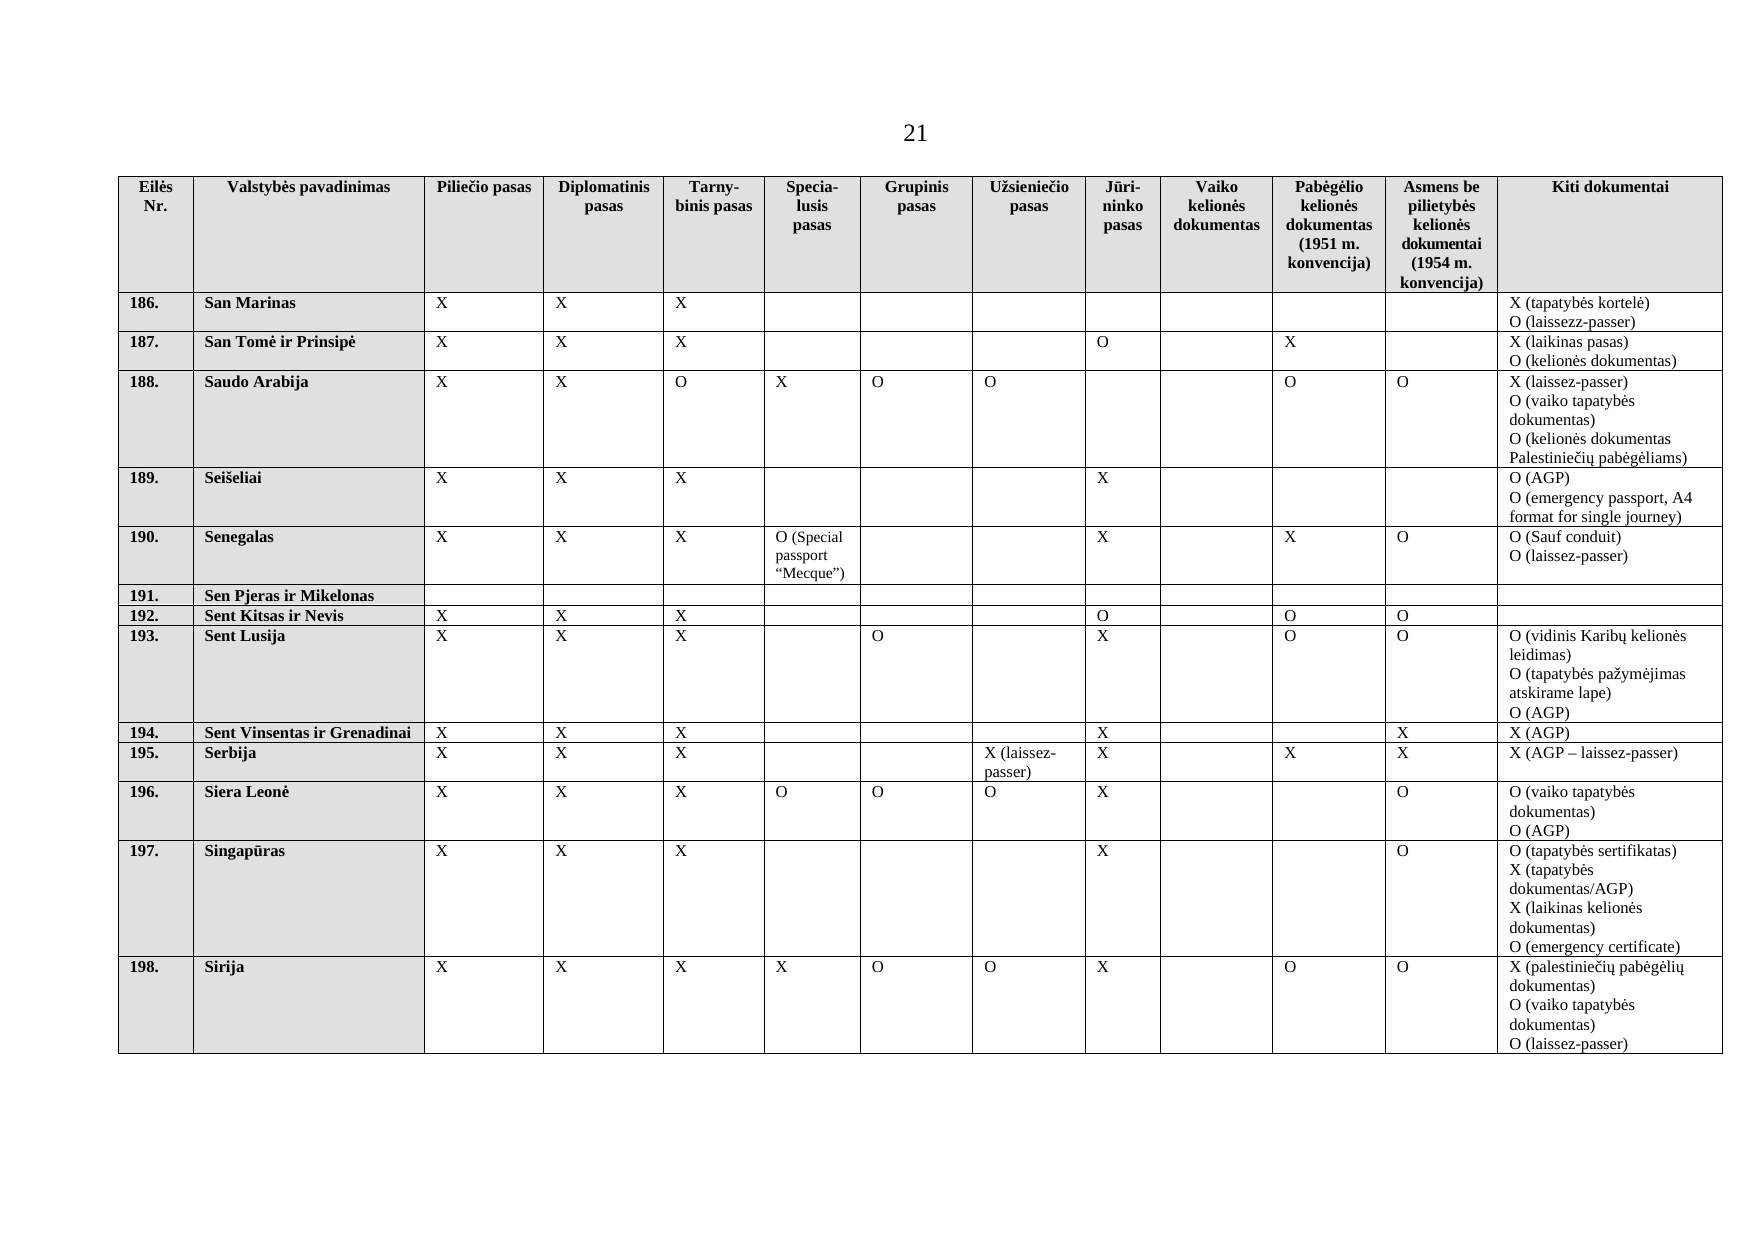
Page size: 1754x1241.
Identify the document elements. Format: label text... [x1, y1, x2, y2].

table_cell X [425, 723, 543, 742]
table_cell X [425, 332, 543, 370]
table_cell [1161, 957, 1272, 1053]
table_cell X [1086, 743, 1160, 781]
table_header Jūri­ninko pasas [1086, 177, 1160, 292]
table_cell [861, 468, 972, 526]
table_cell X [664, 782, 764, 840]
table_cell [1498, 606, 1722, 625]
table_cell Siera Leonė [194, 782, 424, 840]
table_cell [544, 585, 663, 604]
table_cell 196. [119, 782, 193, 840]
table_cell X [1086, 626, 1160, 722]
table_cell O [1386, 527, 1497, 584]
table_cell O [973, 957, 1085, 1053]
table_cell [861, 606, 972, 625]
table_cell O [973, 371, 1085, 467]
table_cell X [544, 293, 663, 331]
table_cell X [664, 841, 764, 956]
table_cell [1273, 468, 1385, 526]
table_cell O [1273, 371, 1385, 467]
table_cell San Marinas [194, 293, 424, 331]
table_cell O (vaiko tapatybės dokumentas) O (AGP) [1498, 782, 1722, 840]
table_cell X [425, 957, 543, 1053]
table_cell [1161, 293, 1272, 331]
table_cell X (tapatybės kortelė) O (laissezz-passer) [1498, 293, 1722, 331]
table_cell O [1386, 371, 1497, 467]
table_cell 198. [119, 957, 193, 1053]
table_cell X [1273, 527, 1385, 584]
table_cell [765, 468, 860, 526]
table_cell X [1273, 743, 1385, 781]
table_cell O [1386, 782, 1497, 840]
table_cell X [1086, 957, 1160, 1053]
table_cell Senegalas [194, 527, 424, 584]
table_header Valstybės pavadinimas [194, 177, 424, 292]
table_cell [1161, 841, 1272, 956]
table_cell [1498, 585, 1722, 604]
table_cell 192. [119, 606, 193, 625]
table_cell X [544, 468, 663, 526]
table_cell X [664, 957, 764, 1053]
table_cell X [544, 371, 663, 467]
table_cell [1086, 293, 1160, 331]
table_cell [765, 723, 860, 742]
table_cell 197. [119, 841, 193, 956]
table_header Užsie­niečio pasas [973, 177, 1085, 292]
table_cell X [425, 371, 543, 467]
table_cell X [544, 841, 663, 956]
table_cell O [664, 371, 764, 467]
table_cell O [1386, 626, 1497, 722]
table_cell [973, 468, 1085, 526]
table_cell [973, 293, 1085, 331]
table_cell [861, 743, 972, 781]
table_cell [425, 585, 543, 604]
table_cell X [425, 293, 543, 331]
table_cell [973, 841, 1085, 956]
table_cell [973, 332, 1085, 370]
table_cell [861, 841, 972, 956]
table_cell Sirija [194, 957, 424, 1053]
table_cell [973, 606, 1085, 625]
table_cell [1161, 527, 1272, 584]
table_cell O (Sauf conduit) O (laissez-passer) [1498, 527, 1722, 584]
table_cell O (tapatybės sertifikatas) X (tapatybės dokumentas/AGP) X (laikinas kelionės dokumentas) O (emergency certificate) [1498, 841, 1722, 956]
table_cell O [861, 626, 972, 722]
table_cell O [1273, 606, 1385, 625]
table_cell [765, 585, 860, 604]
table_cell X [664, 527, 764, 584]
table_cell X [1086, 723, 1160, 742]
table_header Pabėgėlio kelionės doku­mentas (1951 m. konven­cija) [1273, 177, 1385, 292]
table_cell X [544, 723, 663, 742]
table_header Asmens be pilietybės kelionės dokumentai (1954 m. konven­cija) [1386, 177, 1497, 292]
table_cell O [1386, 841, 1497, 956]
table_cell 191. [119, 585, 193, 604]
table_cell X [1273, 332, 1385, 370]
table_cell X [544, 606, 663, 625]
table_cell Seišeliai [194, 468, 424, 526]
table_cell [1386, 332, 1497, 370]
table_header Tarny­binis pasas [664, 177, 764, 292]
table_cell O [861, 371, 972, 467]
table_cell X [664, 468, 764, 526]
table_cell X [425, 841, 543, 956]
table_header Diploma­tinis pasas [544, 177, 663, 292]
table_cell Sent Vinsentas ir Grenadinai [194, 723, 424, 742]
table_cell X [425, 527, 543, 584]
table_cell X (AGP – laissez-passer) [1498, 743, 1722, 781]
table_cell 193. [119, 626, 193, 722]
table_cell X [664, 332, 764, 370]
table_cell [1086, 585, 1160, 604]
table_cell 195. [119, 743, 193, 781]
table_header Eilės Nr. [119, 177, 193, 292]
table_cell [1273, 585, 1385, 604]
table_cell [1161, 468, 1272, 526]
table_header Vaiko kelionės doku­mentas [1161, 177, 1272, 292]
table_cell X [765, 957, 860, 1053]
table_cell X [544, 626, 663, 722]
table_cell X [1386, 743, 1497, 781]
table_cell San Tomė ir Prinsipė [194, 332, 424, 370]
table_cell [1161, 606, 1272, 625]
table_cell X (laikinas pasas) O (kelionės dokumentas) [1498, 332, 1722, 370]
table_cell O [861, 957, 972, 1053]
table_cell [765, 626, 860, 722]
table_header Grupinis pasas [861, 177, 972, 292]
table_cell [973, 527, 1085, 584]
table_cell [861, 293, 972, 331]
table_cell X (AGP) [1498, 723, 1722, 742]
table_cell X [544, 743, 663, 781]
table_cell X [1086, 782, 1160, 840]
table_cell X [765, 371, 860, 467]
table_cell X [425, 743, 543, 781]
table_cell [1161, 626, 1272, 722]
table_cell O [1386, 957, 1497, 1053]
table_cell X [544, 782, 663, 840]
table_cell [664, 585, 764, 604]
table_cell X [1086, 468, 1160, 526]
table_cell Sent Lusija [194, 626, 424, 722]
table_cell [973, 626, 1085, 722]
table_cell 194. [119, 723, 193, 742]
table_cell X (palestiniečių pabėgėlių dokumentas) O (vaiko tapatybės dokumentas) O (laissez-passer) [1498, 957, 1722, 1053]
table_cell X (laissez-passer) [973, 743, 1085, 781]
table_cell [765, 743, 860, 781]
table_cell O [1086, 606, 1160, 625]
table_cell O [1273, 626, 1385, 722]
table_cell [765, 332, 860, 370]
table_cell X [664, 743, 764, 781]
table_cell O (Special passport “Mecque”) [765, 527, 860, 584]
table_cell O [1386, 606, 1497, 625]
table_header Specia­lusis pasas [765, 177, 860, 292]
table_cell [1161, 332, 1272, 370]
table_cell X (laissez-passer) O (vaiko tapatybės dokumentas) O (kelionės dokumentas Palestiniečių pabėgėliams) [1498, 371, 1722, 467]
table_cell [1386, 468, 1497, 526]
table_cell Sen Pjeras ir Mikelonas [194, 585, 424, 604]
table_cell X [544, 527, 663, 584]
table_cell O (AGP) O (emergency passport, A4 format for single journey) [1498, 468, 1722, 526]
table_cell 188. [119, 371, 193, 467]
table_cell X [425, 782, 543, 840]
table_cell X [425, 626, 543, 722]
table_cell X [1086, 527, 1160, 584]
table_cell X [664, 626, 764, 722]
table_cell X [1386, 723, 1497, 742]
table_cell X [544, 957, 663, 1053]
table_cell [1386, 585, 1497, 604]
table_cell [973, 585, 1085, 604]
table_cell X [544, 332, 663, 370]
table_cell Saudo Arabija [194, 371, 424, 467]
table_cell O [973, 782, 1085, 840]
table_cell [765, 293, 860, 331]
table_cell [1161, 585, 1272, 604]
table_cell O [1273, 957, 1385, 1053]
table_cell 186. [119, 293, 193, 331]
table_cell [1273, 841, 1385, 956]
table_cell [765, 606, 860, 625]
table_cell X [664, 293, 764, 331]
table_cell Sent Kitsas ir Nevis [194, 606, 424, 625]
table_cell [1273, 723, 1385, 742]
table_cell X [425, 606, 543, 625]
table_cell [861, 723, 972, 742]
table_cell 189. [119, 468, 193, 526]
table_cell 190. [119, 527, 193, 584]
table_cell [861, 527, 972, 584]
table_cell [765, 841, 860, 956]
table_header Kiti dokumentai [1498, 177, 1722, 292]
table_cell X [664, 606, 764, 625]
table_cell X [425, 468, 543, 526]
table_cell [1161, 743, 1272, 781]
table_cell [1086, 371, 1160, 467]
table_cell Serbija [194, 743, 424, 781]
table_cell X [664, 723, 764, 742]
table_cell [861, 585, 972, 604]
table_cell X [1086, 841, 1160, 956]
table_cell [1273, 782, 1385, 840]
table_cell [1386, 293, 1497, 331]
table_cell [973, 723, 1085, 742]
table_cell O [765, 782, 860, 840]
table_cell [1161, 782, 1272, 840]
table_cell O [861, 782, 972, 840]
table_cell [1161, 723, 1272, 742]
table_header Piliečio pasas [425, 177, 543, 292]
table_cell Singapūras [194, 841, 424, 956]
table_cell [1161, 371, 1272, 467]
table_cell O (vidinis Karibų kelionės leidimas) O (tapatybės pažymėjimas atskirame lape) O (AGP) [1498, 626, 1722, 722]
table_cell 187. [119, 332, 193, 370]
table_cell [861, 332, 972, 370]
table_cell O [1086, 332, 1160, 370]
table_cell [1273, 293, 1385, 331]
